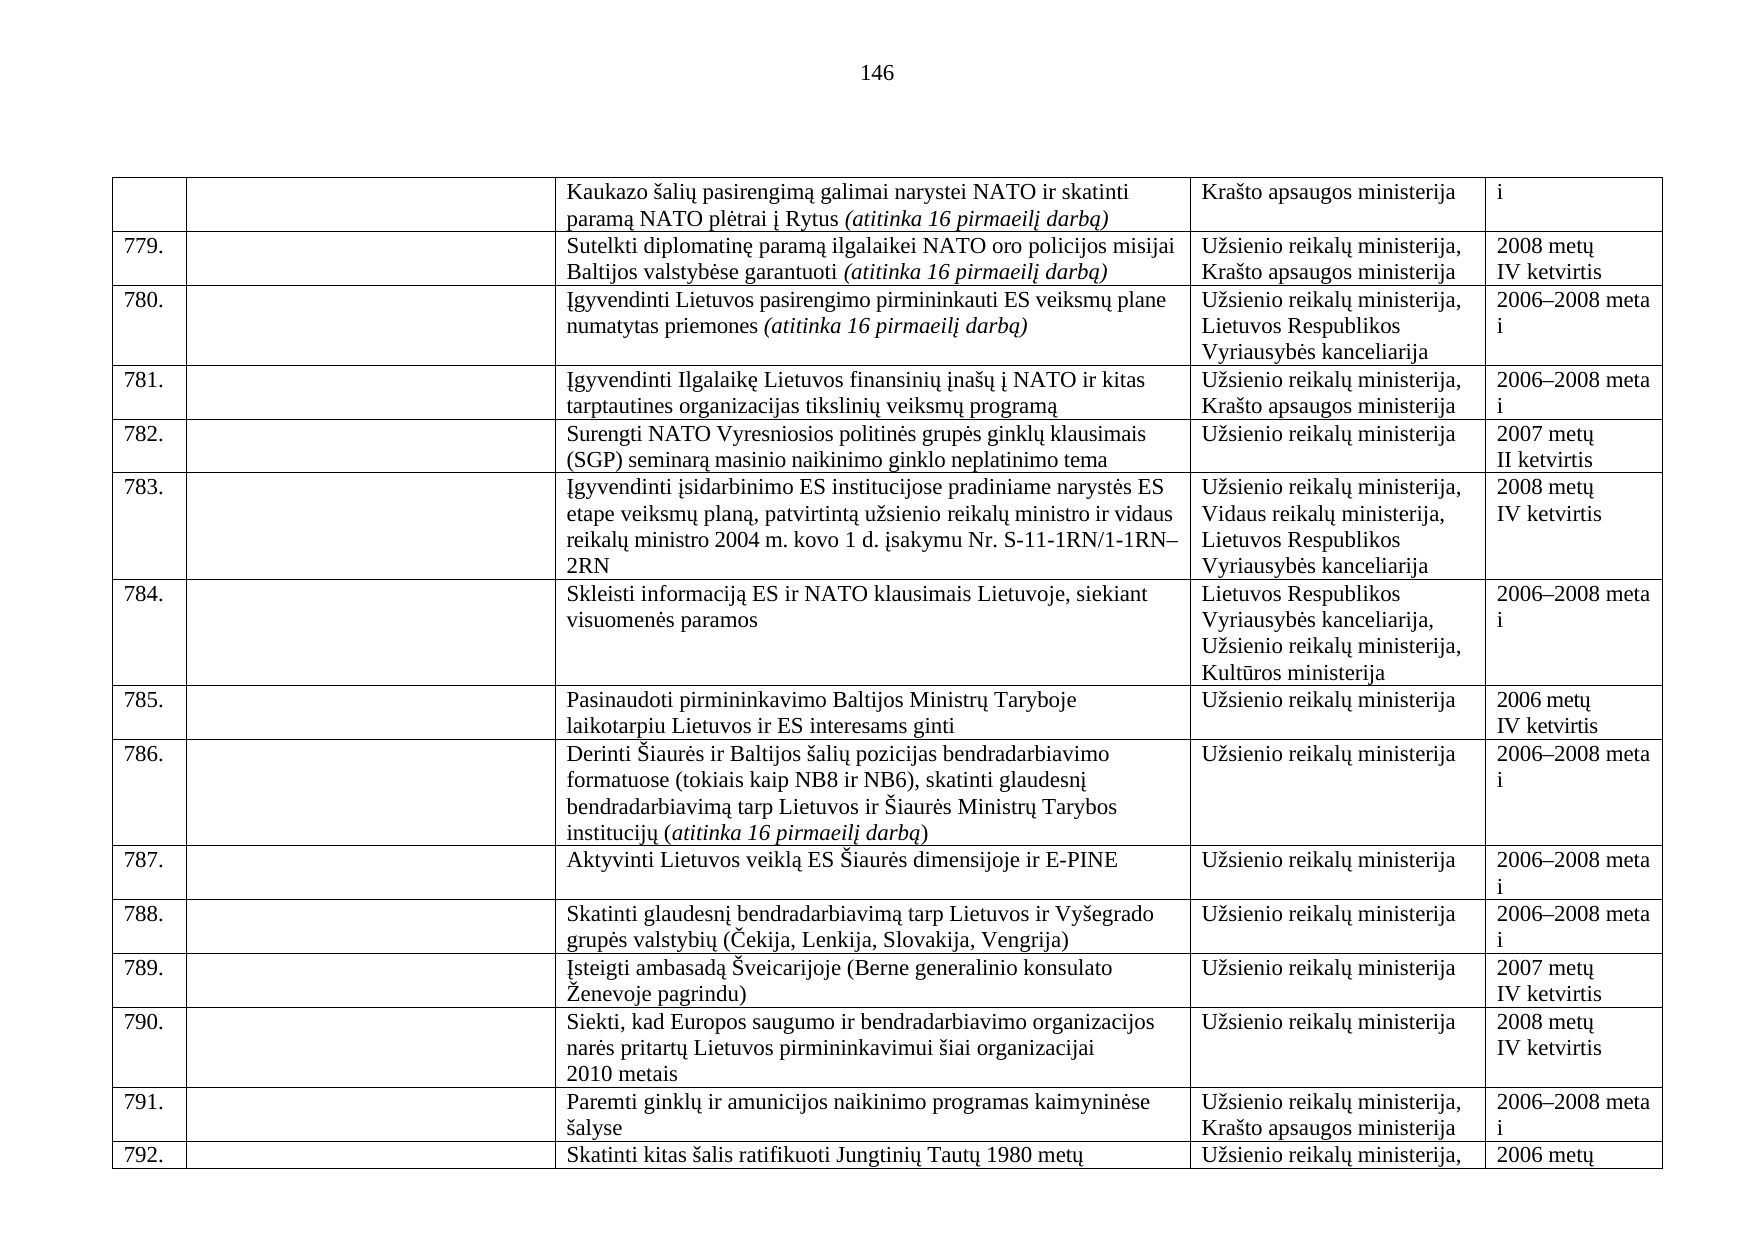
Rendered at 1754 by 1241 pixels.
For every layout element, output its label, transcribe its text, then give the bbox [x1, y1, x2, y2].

table_cell Įgyvendinti Ilgalaikę Lietuvos finansinių įnašų į NATO ir kitas tarptautines organizacijas tikslinių veiksmų programą [556, 366, 1190, 418]
table_cell Užsienio reikalų ministerija, Krašto apsaugos ministerija [1191, 232, 1485, 285]
table_cell 2006–2008 metai [1486, 740, 1662, 845]
table_cell Užsienio reikalų ministerija [1191, 846, 1485, 899]
table_cell 792. [113, 1142, 186, 1168]
table_cell Siekti, kad Europos saugumo ir bendradarbiavimo organizacijos narės pritartų Lietuvos pirmininkavimui šiai organizacijai 2010 metais [556, 1008, 1190, 1087]
table_cell 788. [113, 900, 186, 953]
table_cell 2008 metų IV ketvirtis [1486, 473, 1662, 579]
table_cell Derinti Šiaurės ir Baltijos šalių pozicijas bendradarbiavimo formatuose (tokiais kaip NB8 ir NB6), skatinti glaudesnį bendradarbiavimą tarp Lietuvos ir Šiaurės Ministrų Tarybos institucijų (atitinka 16 pirmaeilį darbą) [556, 740, 1190, 845]
table_cell i [1486, 178, 1662, 231]
table_cell Surengti NATO Vyresniosios politinės grupės ginklų klausimais (SGP) seminarą masinio naikinimo ginklo neplatinimo tema [556, 420, 1190, 472]
table_cell Krašto apsaugos ministerija [1191, 178, 1485, 231]
table_cell [187, 954, 555, 1007]
table_cell 785. [113, 686, 186, 739]
table_cell 787. [113, 846, 186, 899]
table_cell [187, 420, 555, 472]
table_cell 790. [113, 1008, 186, 1087]
table_cell [187, 1142, 555, 1168]
table_cell 779. [113, 232, 186, 285]
table_cell 2006–2008 metai [1486, 580, 1662, 685]
table_cell 2006–2008 metai [1486, 1088, 1662, 1141]
table_cell Kaukazo šalių pasirengimą galimai narystei NATO ir skatinti paramą NATO plėtrai į Rytus (atitinka 16 pirmaeilį darbą) [556, 178, 1190, 231]
table_cell Užsienio reikalų ministerija, Krašto apsaugos ministerija [1191, 366, 1485, 418]
table_cell Skleisti informaciją ES ir NATO klausimais Lietuvoje, siekiant visuomenės paramos [556, 580, 1190, 685]
table_cell [187, 178, 555, 231]
table_cell Užsienio reikalų ministerija [1191, 686, 1485, 739]
table_cell Skatinti kitas šalis ratifikuoti Jungtinių Tautų 1980 metų [556, 1142, 1190, 1168]
table_cell 782. [113, 420, 186, 472]
table_cell 2007 metų IV ketvirtis [1486, 954, 1662, 1007]
table_cell 2006–2008 metai [1486, 900, 1662, 953]
table_cell [113, 178, 186, 231]
table_cell [187, 1088, 555, 1141]
table_cell [187, 473, 555, 579]
table_cell Įgyvendinti Lietuvos pasirengimo pirmininkauti ES veiksmų plane numatytas priemones (atitinka 16 pirmaeilį darbą) [556, 286, 1190, 365]
table_cell [187, 740, 555, 845]
table_cell [187, 900, 555, 953]
table_cell [187, 1008, 555, 1087]
table_cell Užsienio reikalų ministerija [1191, 900, 1485, 953]
table_cell [187, 580, 555, 685]
table_cell 783. [113, 473, 186, 579]
table_cell Skatinti glaudesnį bendradarbiavimą tarp Lietuvos ir Vyšegrado grupės valstybių (Čekija, Lenkija, Slovakija, Vengrija) [556, 900, 1190, 953]
table_cell 781. [113, 366, 186, 418]
table_cell 2006 metų IV ketvirtis [1486, 686, 1662, 739]
table_cell [187, 686, 555, 739]
table_cell 784. [113, 580, 186, 685]
table_cell 2006–2008 metai [1486, 846, 1662, 899]
table_cell 2006–2008 metai [1486, 286, 1662, 365]
table_cell Užsienio reikalų ministerija, [1191, 1142, 1485, 1168]
table_cell 2007 metų II ketvirtis [1486, 420, 1662, 472]
table_cell 2008 metų IV ketvirtis [1486, 232, 1662, 285]
table_cell Įgyvendinti įsidarbinimo ES institucijose pradiniame narystės ES etape veiksmų planą, patvirtintą užsienio reikalų ministro ir vidaus reikalų ministro 2004 m. kovo 1 d. įsakymu Nr. S-11-1RN/1-1RN–2RN [556, 473, 1190, 579]
table_cell Užsienio reikalų ministerija, Lietuvos Respublikos Vyriausybės kanceliarija [1191, 286, 1485, 365]
table_cell 2006–2008 metai [1486, 366, 1662, 418]
table_cell Užsienio reikalų ministerija, Krašto apsaugos ministerija [1191, 1088, 1485, 1141]
table_cell Pasinaudoti pirmininkavimo Baltijos Ministrų Taryboje laikotarpiu Lietuvos ir ES interesams ginti [556, 686, 1190, 739]
table_cell 780. [113, 286, 186, 365]
table_cell Sutelkti diplomatinę paramą ilgalaikei NATO oro policijos misijai Baltijos valstybėse garantuoti (atitinka 16 pirmaeilį darbą) [556, 232, 1190, 285]
table_cell 789. [113, 954, 186, 1007]
table_cell Užsienio reikalų ministerija [1191, 1008, 1485, 1087]
table_cell Užsienio reikalų ministerija [1191, 420, 1485, 472]
table_cell 791. [113, 1088, 186, 1141]
table_cell [187, 846, 555, 899]
table_cell Lietuvos Respublikos Vyriausybės kanceliarija, Užsienio reikalų ministerija, Kultūros ministerija [1191, 580, 1485, 685]
table_cell 786. [113, 740, 186, 845]
table_cell Užsienio reikalų ministerija, Vidaus reikalų ministerija, Lietuvos Respublikos Vyriausybės kanceliarija [1191, 473, 1485, 579]
table_cell [187, 286, 555, 365]
table_cell Užsienio reikalų ministerija [1191, 954, 1485, 1007]
table_cell [187, 232, 555, 285]
table_cell 2006 metų [1486, 1142, 1662, 1168]
table_cell [187, 366, 555, 418]
table_cell Įsteigti ambasadą Šveicarijoje (Berne generalinio konsulato Ženevoje pagrindu) [556, 954, 1190, 1007]
table_cell Paremti ginklų ir amunicijos naikinimo programas kaimyninėse šalyse [556, 1088, 1190, 1141]
table_cell Užsienio reikalų ministerija [1191, 740, 1485, 845]
table_cell 2008 metų IV ketvirtis [1486, 1008, 1662, 1087]
table_cell Aktyvinti Lietuvos veiklą ES Šiaurės dimensijoje ir E-PINE [556, 846, 1190, 899]
